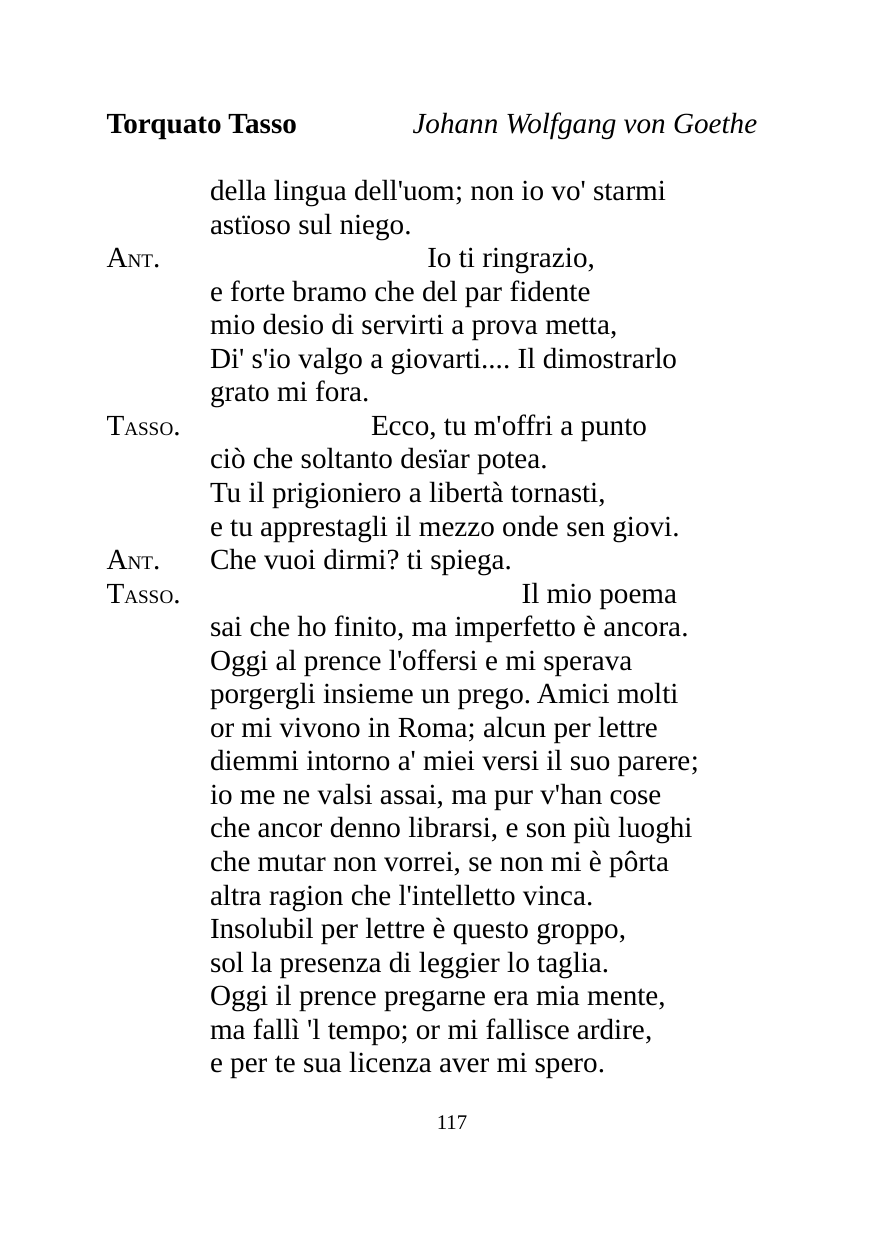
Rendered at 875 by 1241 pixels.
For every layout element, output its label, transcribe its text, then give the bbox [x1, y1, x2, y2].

table_cell Ant. [99, 542, 196, 576]
table_cell Il mio poema sai che ho finito, ma imperfetto è ancora. Oggi al prence l'offersi e mi sperava porgergli insieme un prego. Amici molti or mi vivono in Roma; alcun per lettre diemmi intorno a' miei versi il suo parere; io me ne valsi assai, ma pur v'han cose che ancor denno librarsi, e son più luoghi che mutar non vorrei, se non mi è pôrta altra ragion che l'intelletto vinca. Insolubil per lettre è questo groppo, sol la presenza di leggier lo taglia. Oggi il prence pregarne era mia mente, ma fallì 'l tempo; or mi fallisce ardire, e per te sua licenza aver mi spero. [196, 576, 775, 1079]
table_cell [99, 173, 196, 240]
table_cell Ecco, tu m'offri a punto ciò che soltanto desïar potea. Tu il prigioniero a libertà tornasti, e tu apprestagli il mezzo onde sen giovi. [196, 408, 775, 542]
table_cell Che vuoi dirmi? ti spiega. [196, 542, 775, 576]
table_cell Io ti ringrazio, e forte bramo che del par fidente mio desio di servirti a prova metta, Di' s'io valgo a giovarti.... Il dimostrarlo grato mi fora. [196, 240, 775, 408]
table_cell Tasso. [99, 576, 196, 1079]
table_cell Tasso. [99, 408, 196, 542]
table_cell della lingua dell'uom; non io vo' starmi astïoso sul niego. [196, 173, 775, 240]
table_cell Ant. [99, 240, 196, 408]
